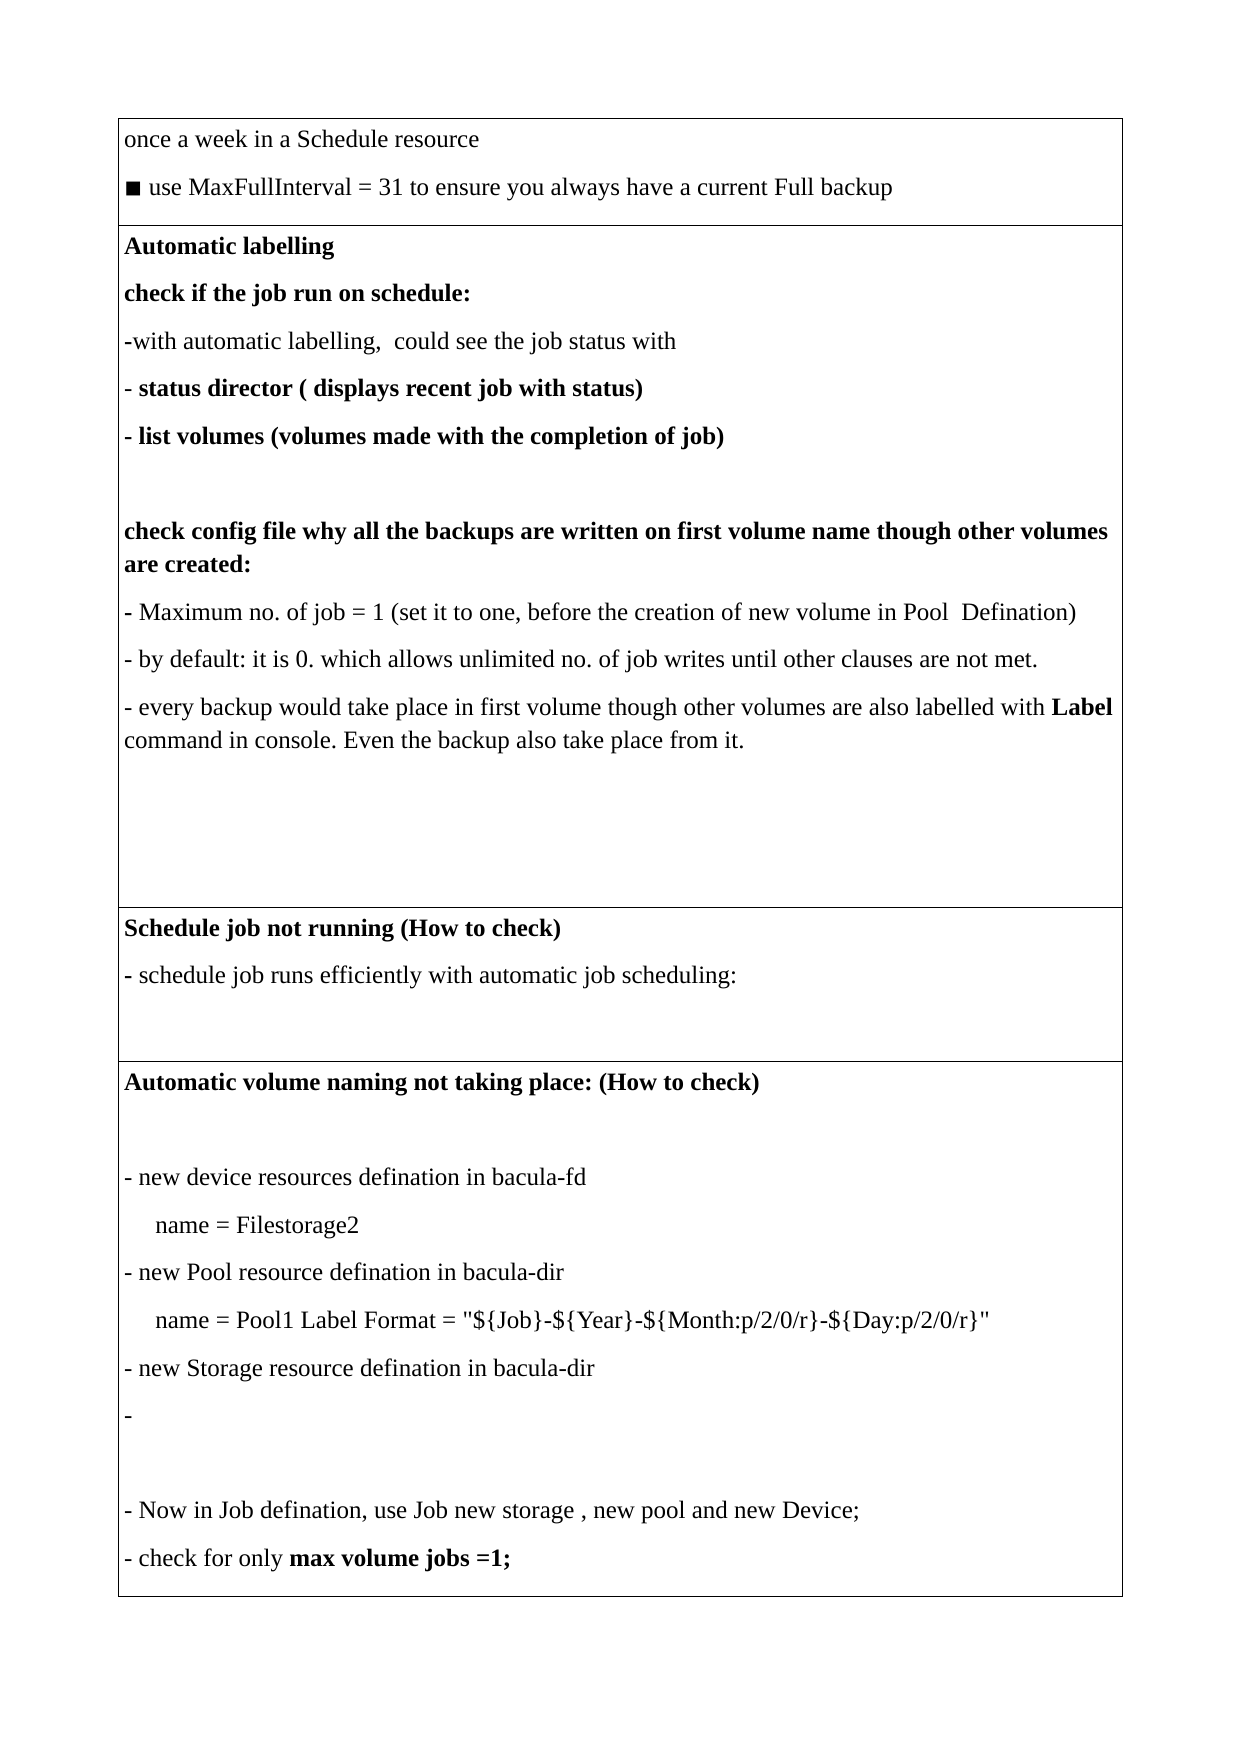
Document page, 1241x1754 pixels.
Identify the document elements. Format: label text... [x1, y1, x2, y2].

table_cell Schedule job not running (How to check) - schedule job runs efficiently with automatic job scheduling: [119, 908, 1122, 1061]
table_cell once a week in a Schedule resource ◾ use MaxFullInterval = 31 to ensure you always have a current Full backup [119, 119, 1122, 225]
table_cell Automatic volume naming not taking place: (How to check) - new device resources defination in bacula-fd name = Filestorage2 - new Pool resource defination in bacula-dir name = Pool1 Label Format = "${Job}-${Year}-${Month:p/2/0/r}-${Day:p/2/0/r}" - new Storage resource defination in bacula-dir - - Now in Job defination, use Job new storage , new pool and new Device; - check for only max volume jobs =1; [119, 1062, 1122, 1596]
table_cell Automatic labelling check if the job run on schedule: -with automatic labelling, could see the job status with - status director ( displays recent job with status) - list volumes (volumes made with the completion of job) check config file why all the backups are written on first volume name though other volumes are created: - Maximum no. of job = 1 (set it to one, before the creation of new volume in Pool Defination) - by default: it is 0. which allows unlimited no. of job writes until other clauses are not met. - every backup would take place in first volume though other volumes are also labelled with Label command in console. Even the backup also take place from it. [119, 226, 1122, 907]
